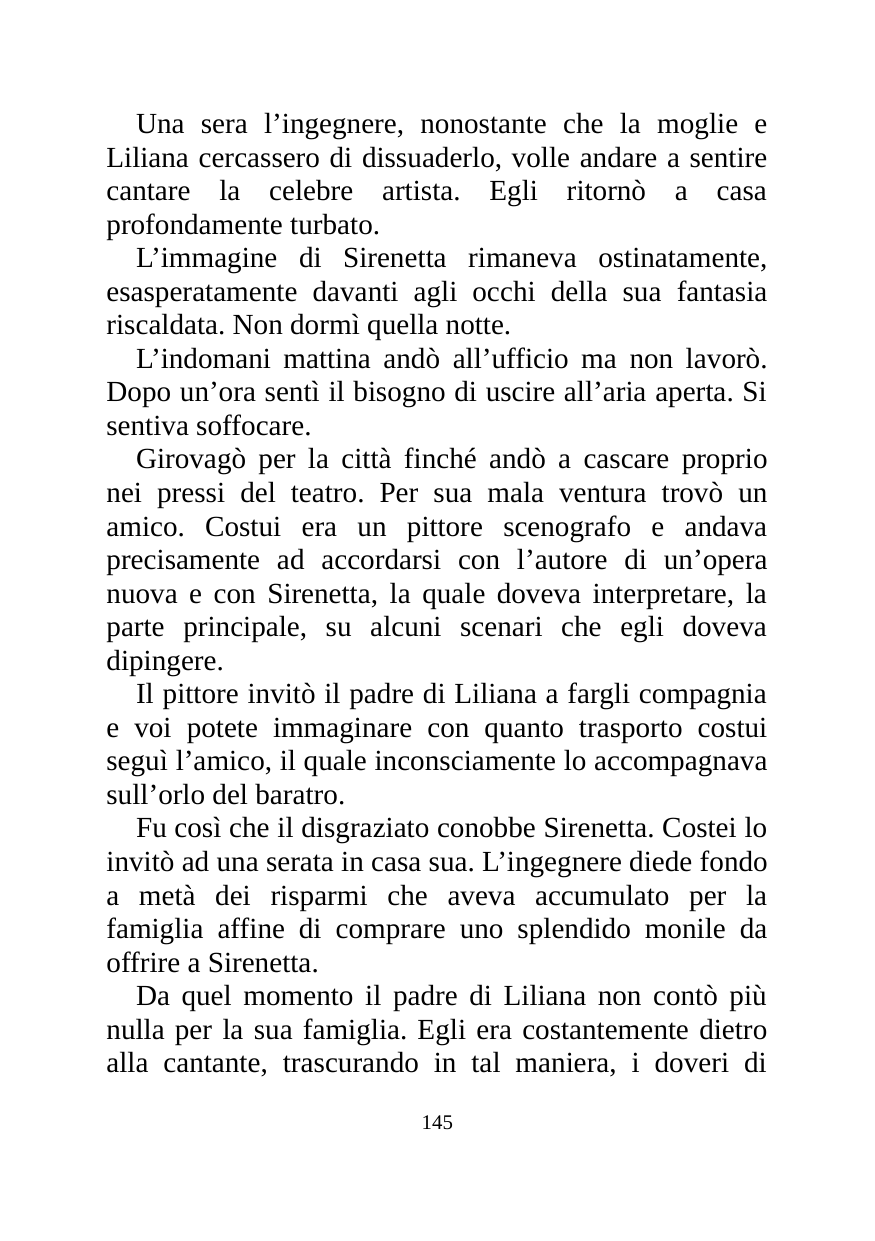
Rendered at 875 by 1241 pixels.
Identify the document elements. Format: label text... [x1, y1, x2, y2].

text Il pittore invitò il padre di Liliana a fargli compagnia e voi potete immaginare con quanto trasporto costui seguì l’amico, il quale inconsciamente lo accompagnava sull’orlo del baratro. [106, 676, 768, 811]
text L’immagine di Sirenetta rimaneva ostinatamente, esasperatamente davanti agli occhi della sua fantasia riscaldata. Non dormì quella notte. [106, 240, 768, 341]
text Fu così che il disgraziato conobbe Sirenetta. Costei lo invitò ad una serata in casa sua. L’ingegnere diede fondo a metà dei risparmi che aveva accumulato per la famiglia affine di comprare uno splendido monile da offrire a Sirenetta. [106, 811, 768, 978]
text Una sera l’ingegnere, nonostante che la moglie e Liliana cercassero di dissuaderlo, volle andare a sentire cantare la celebre artista. Egli ritornò a casa profondamente turbato. [106, 106, 768, 240]
text L’indomani mattina andò all’ufficio ma non lavorò. Dopo un’ora sentì il bisogno di uscire all’aria aperta. Si sentiva soffocare. [106, 341, 768, 442]
text Girovagò per la città finché andò a cascare proprio nei pressi del teatro. Per sua mala ventura trovò un amico. Costui era un pittore scenografo e andava precisamente ad accordarsi con l’autore di un’opera nuova e con Sirenetta, la quale doveva interpretare, la parte principale, su alcuni scenari che egli doveva dipingere. [106, 442, 768, 676]
text Da quel momento il padre di Liliana non contò più nulla per la sua famiglia. Egli era costantemente dietro alla cantante, trascurando in tal maniera, i doveri di [106, 978, 768, 1079]
